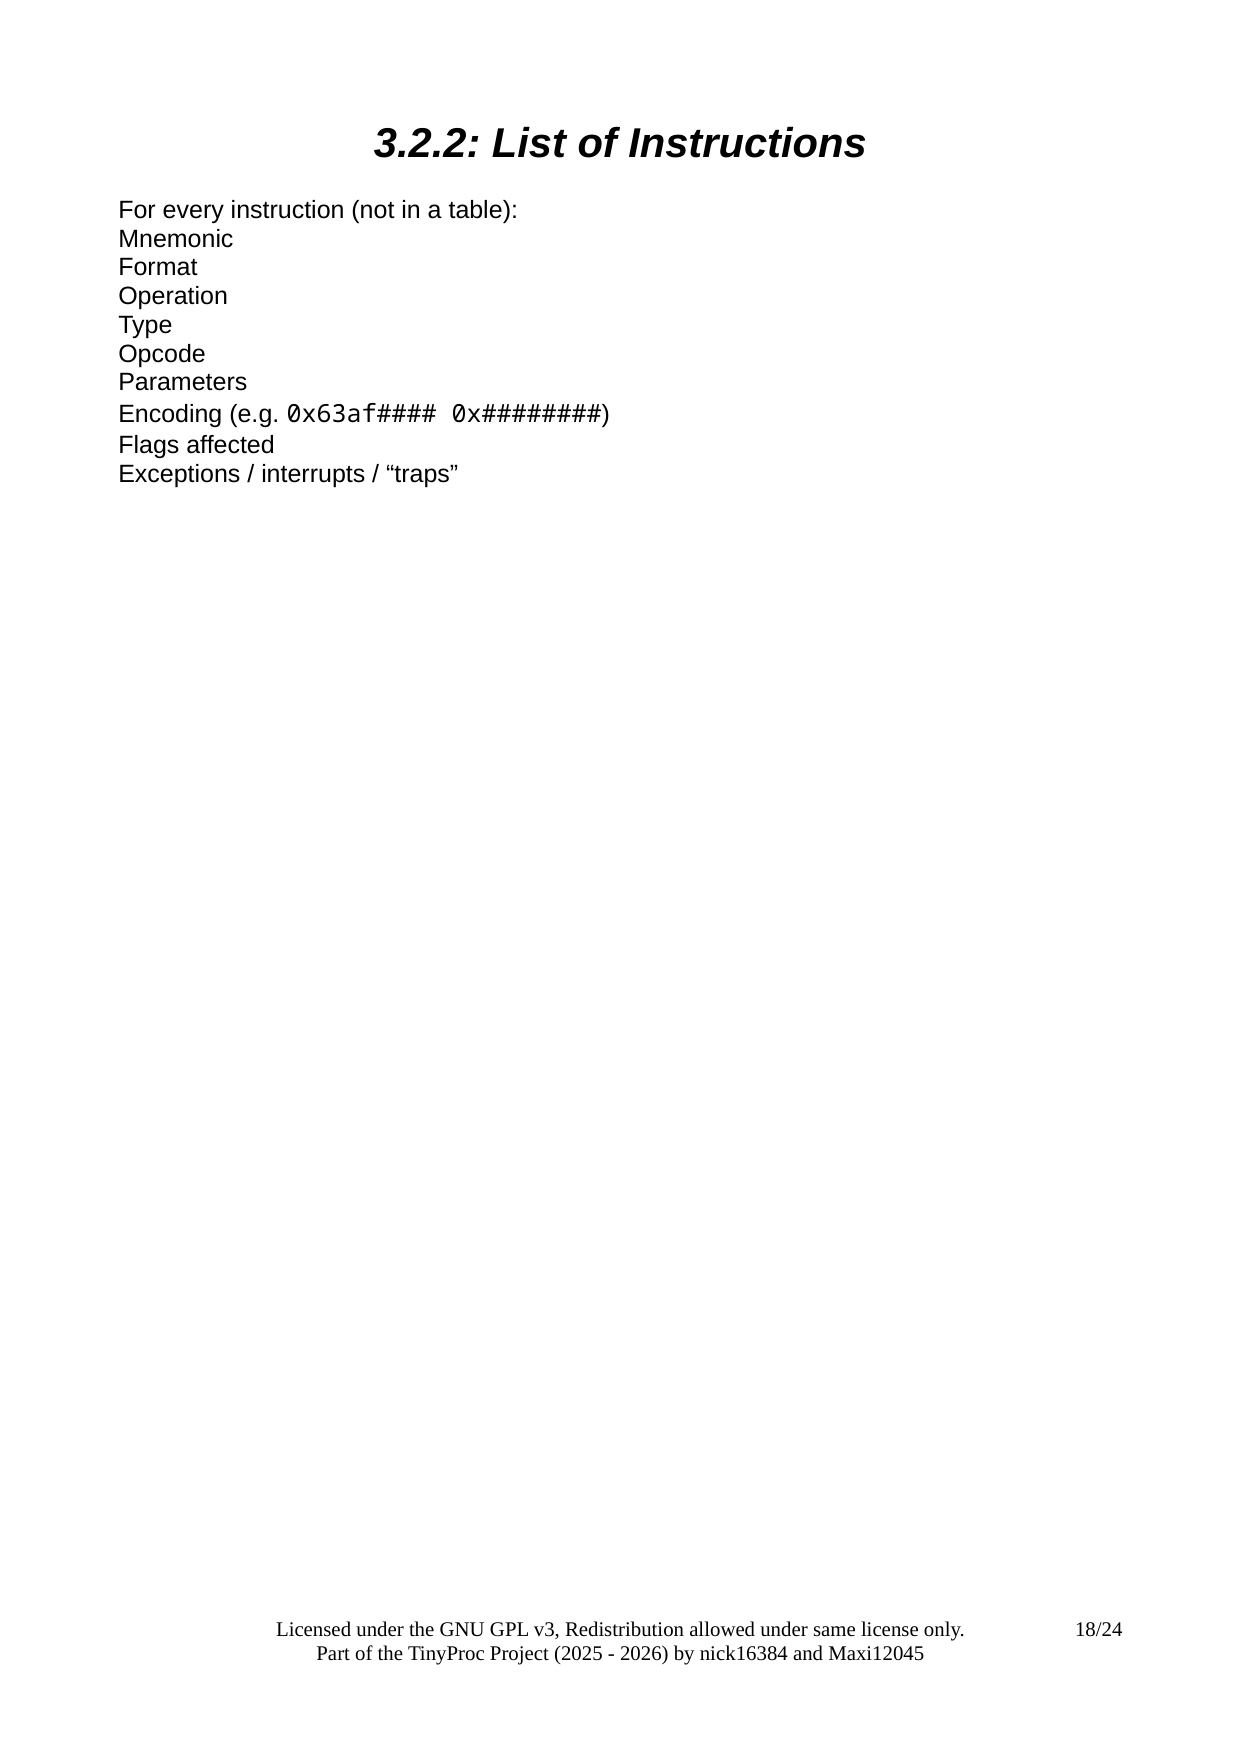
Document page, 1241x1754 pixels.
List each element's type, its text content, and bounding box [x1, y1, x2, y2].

text Parameters [118, 367, 1122, 396]
text Encoding (e.g. 0x63af#### 0x########) [118, 396, 1122, 430]
text Mnemonic [118, 223, 1122, 252]
text Flags affected [118, 430, 1122, 459]
text Format [118, 252, 1122, 281]
text For every instruction (not in a table): [118, 195, 1122, 223]
text Type [118, 310, 1122, 338]
text Exceptions / interrupts / “traps” [118, 459, 1122, 488]
text Opcode [118, 338, 1122, 367]
text Operation [118, 281, 1122, 310]
text 3.2.2: List of Instructions [118, 118, 1122, 166]
